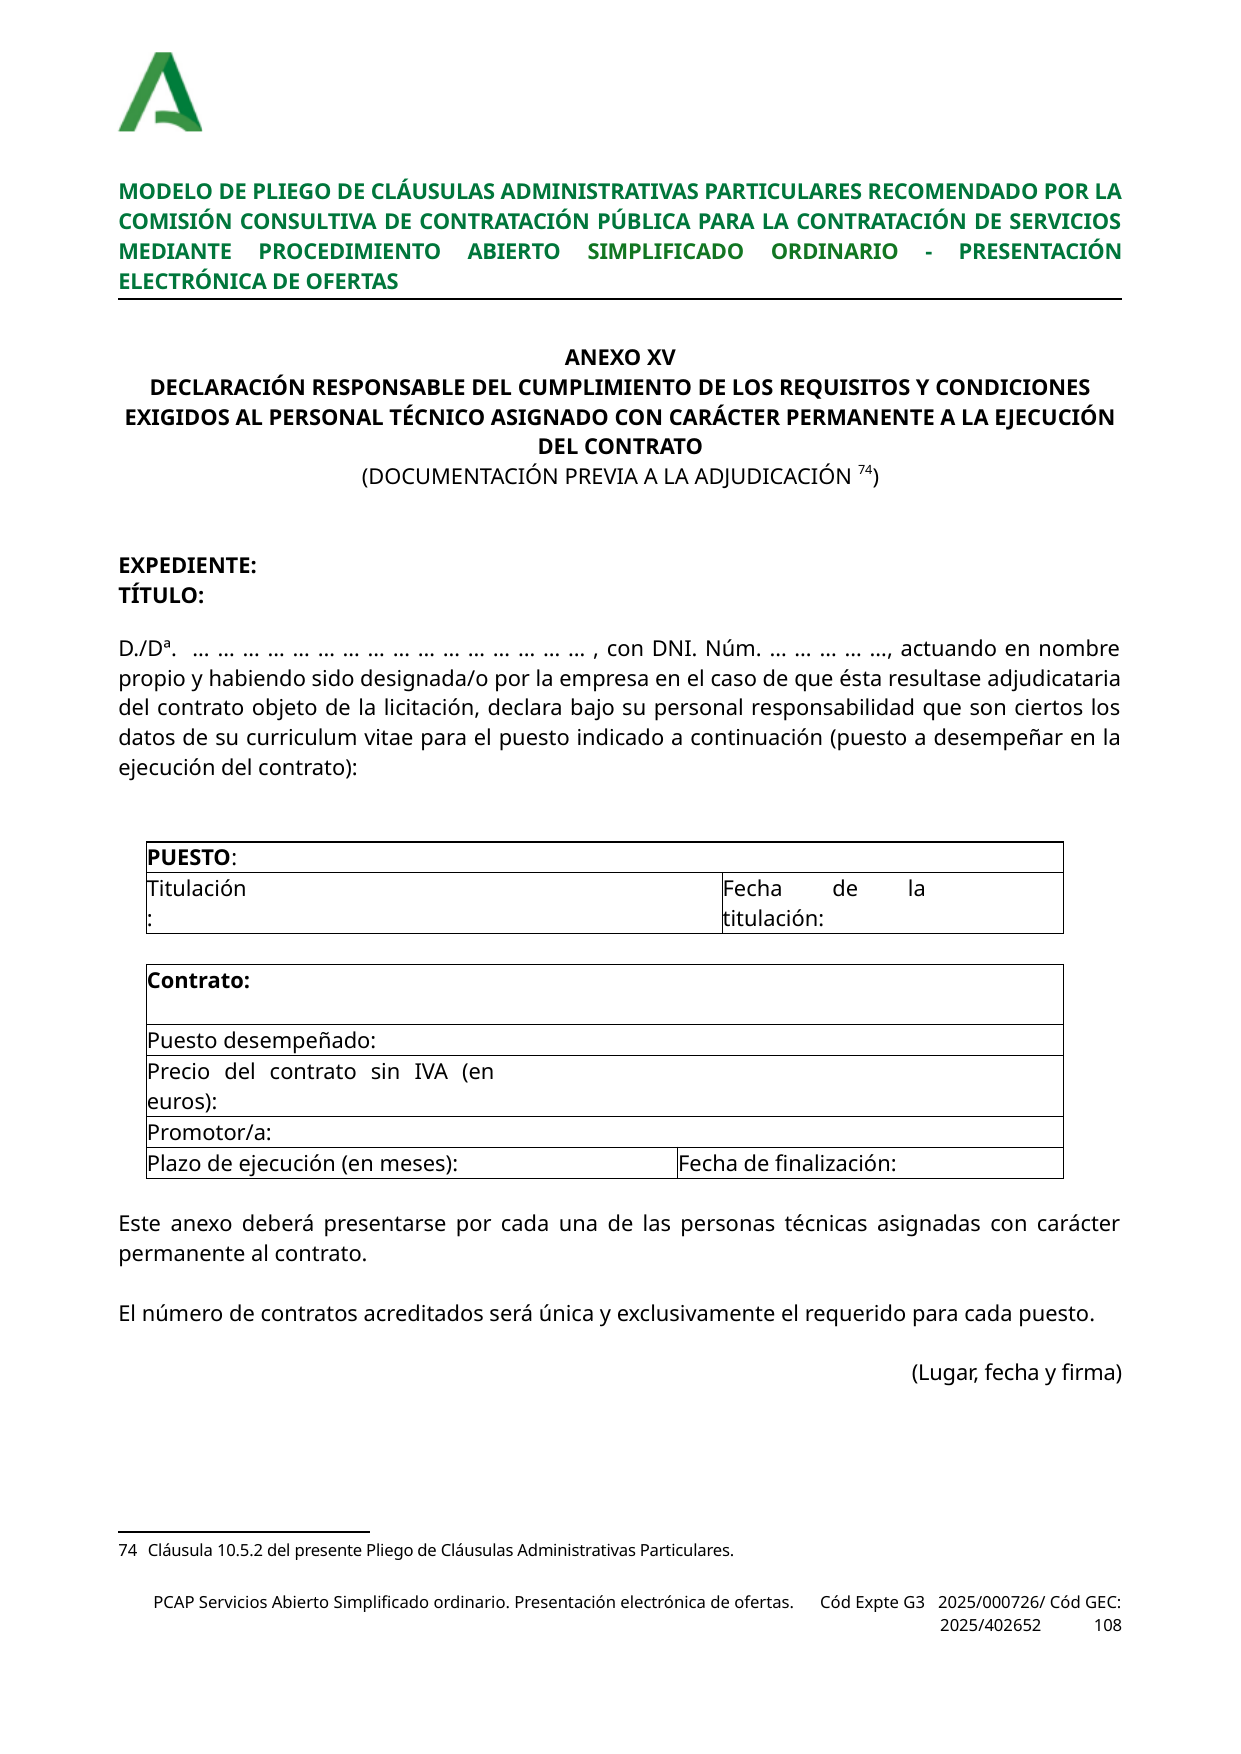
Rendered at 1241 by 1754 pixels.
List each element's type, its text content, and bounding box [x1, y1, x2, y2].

text (DOCUMENTACIÓN PREVIA A LA ADJUDICACIÓN ) [118, 461, 1122, 491]
table_cell [926, 1148, 1063, 1177]
table_cell Titulación: [147, 873, 251, 933]
table_cell [251, 873, 722, 933]
table_cell [495, 965, 1063, 1024]
table_cell Plazo de ejecución (en meses): [147, 1148, 495, 1177]
text Este anexo deberá presentarse por cada una de las personas técnicas asignadas con carácter permanente al contrato. [118, 1208, 1122, 1268]
table_cell Precio del contrato sin IVA (en euros): [147, 1056, 495, 1116]
table_cell [495, 1117, 1063, 1147]
text TÍTULO: [118, 580, 1122, 610]
table_cell [926, 873, 1063, 933]
table_cell [495, 1025, 1063, 1055]
text D./Dª. … … … … … … … … … … … … … … … … , con DNI. Núm. … … … … …, actuando en nombre propio y habiendo sido designada/o por la empresa en el caso de que ésta resultase adjudicataria del contrato objeto de la licitación, declara bajo su personal responsabilidad que son ciertos los datos de su curriculum vitae para el puesto indicado a continuación (puesto a desempeñar en la ejecución del contrato): [118, 633, 1122, 782]
table_cell Fecha de la titulación: [723, 873, 926, 933]
text El número de contratos acreditados será única y exclusivamente el requerido para cada puesto. [118, 1298, 1122, 1327]
table_cell [147, 934, 1064, 964]
text ANEXO XV [118, 342, 1122, 372]
table_cell Contrato: [147, 965, 495, 1024]
text MODELO DE PLIEGO DE CLÁUSULAS ADMINISTRATIVAS PARTICULARES RECOMENDADO POR LA COMISIÓN CONSULTIVA DE CONTRATACIÓN PÚBLICA PARA LA CONTRATACIÓN DE SERVICIOS MEDIANTE PROCEDIMIENTO ABIERTO SIMPLIFICADO ORDINARIO - PRESENTACIÓN ELECTRÓNICA DE OFERTAS [118, 176, 1122, 298]
table_cell Promotor/a: [147, 1117, 495, 1147]
table_header [251, 843, 1063, 872]
text EXPEDIENTE: [118, 551, 1122, 580]
text Cláusula 10.5.2 del presente Pliego de Cláusulas Administrativas Particulares. [118, 1538, 1122, 1561]
table_header PUESTO: [147, 843, 251, 872]
table_cell [495, 1056, 1063, 1116]
table_cell Fecha de finalización: [678, 1148, 926, 1177]
picture [171, 9, 203, 151]
text (Lugar, fecha y firma) [118, 1357, 1122, 1389]
table_cell [495, 1148, 677, 1177]
table_cell Puesto desempeñado: [147, 1025, 495, 1055]
text DECLARACIÓN RESPONSABLE DEL CUMPLIMIENTO DE LOS REQUISITOS Y CONDICIONES EXIGIDOS AL PERSONAL TÉCNICO ASIGNADO CON CARÁCTER PERMANENTE A LA EJECUCIÓN DEL CONTRATO [118, 372, 1122, 461]
